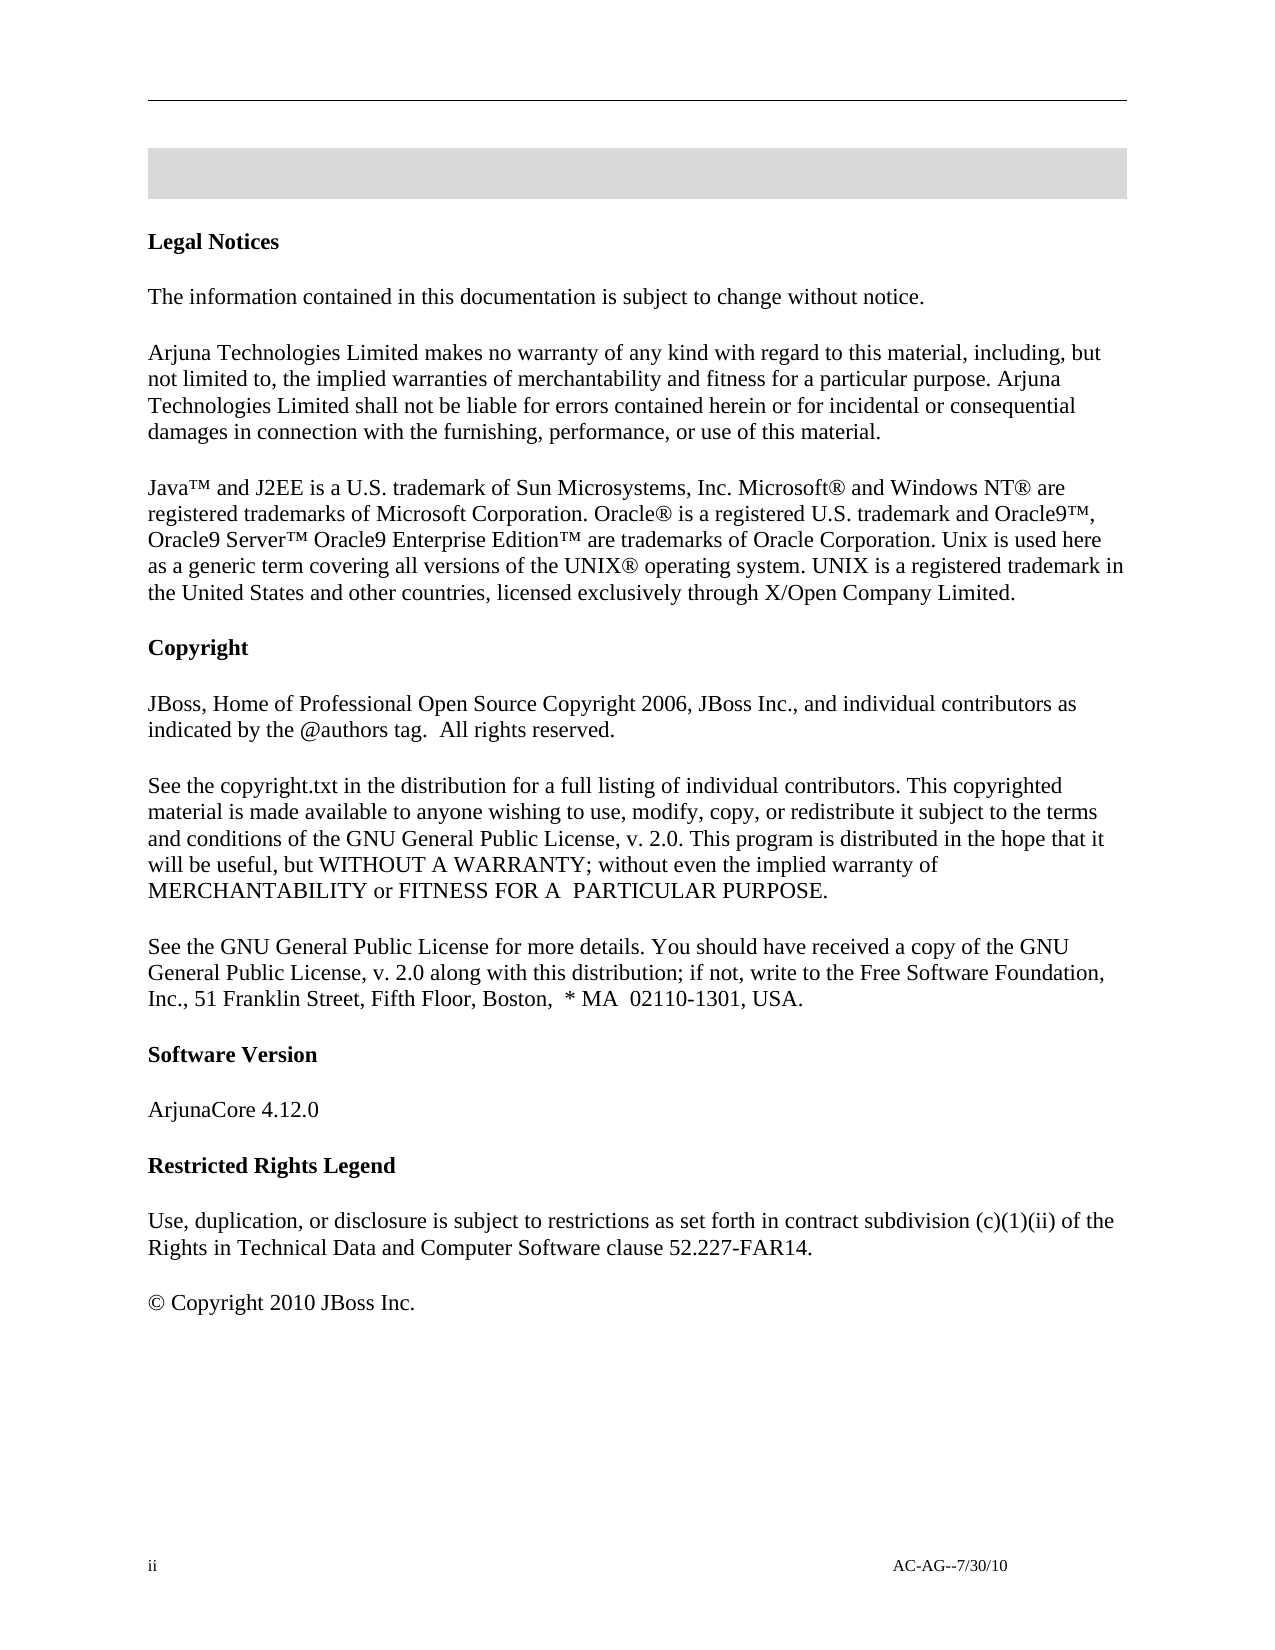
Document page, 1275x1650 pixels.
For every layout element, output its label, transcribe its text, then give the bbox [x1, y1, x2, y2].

text See the copyright.txt in the distribution for a full listing of individual contributors. This copyrighted material is made available to anyone wishing to use, modify, copy, or redistribute it subject to the terms and conditions of the GNU General Public License, v. 2.0. This program is distributed in the hope that it will be useful, but WITHOUT A WARRANTY; without even the implied warranty of MERCHANTABILITY or FITNESS FOR A PARTICULAR PURPOSE. [148, 772, 1127, 904]
text Legal Notices [148, 228, 1127, 254]
text Use, duplication, or disclosure is subject to restrictions as set forth in contract subdivision (c)(1)(ii) of the Rights in Technical Data and Computer Software clause 52.227-FAR14. [148, 1208, 1127, 1260]
text © Copyright 2010 JBoss Inc. [148, 1289, 1127, 1316]
text JBoss, Home of Professional Open Source Copyright 2006, JBoss Inc., and individual contributors as indicated by the @authors tag. All rights reserved. [148, 690, 1127, 743]
text The information contained in this documentation is subject to change without notice. [148, 283, 1127, 310]
text Restricted Rights Legend [148, 1152, 1127, 1178]
text Software Version [148, 1041, 1127, 1067]
text Arjuna Technologies Limited makes no warranty of any kind with regard to this material, including, but not limited to, the implied warranties of merchantability and fitness for a particular purpose. Arjuna Technologies Limited shall not be liable for errors contained herein or for incidental or consequential damages in connection with the furnishing, performance, or use of this material. [148, 339, 1127, 444]
text Java™ and J2EE is a U.S. trademark of Sun Microsystems, Inc. Microsoft® and Windows NT® are registered trademarks of Microsoft Corporation. Oracle® is a registered U.S. trademark and Oracle9™, Oracle9 Server™ Oracle9 Enterprise Edition™ are trademarks of Oracle Corporation. Unix is used here as a generic term covering all versions of the UNIX® operating system. UNIX is a registered trademark in the United States and other countries, licensed exclusively through X/Open Company Limited. [148, 473, 1127, 605]
text Copyright [148, 634, 1127, 661]
text ArjunaCore 4.10.0 [148, 1097, 1127, 1123]
text See the GNU General Public License for more details. You should have received a copy of the GNU General Public License, v. 2.0 along with this distribution; if not, write to the Free Software Foundation, Inc., 51 Franklin Street, Fifth Floor, Boston, * MA 02110-1301, USA. [148, 933, 1127, 1012]
